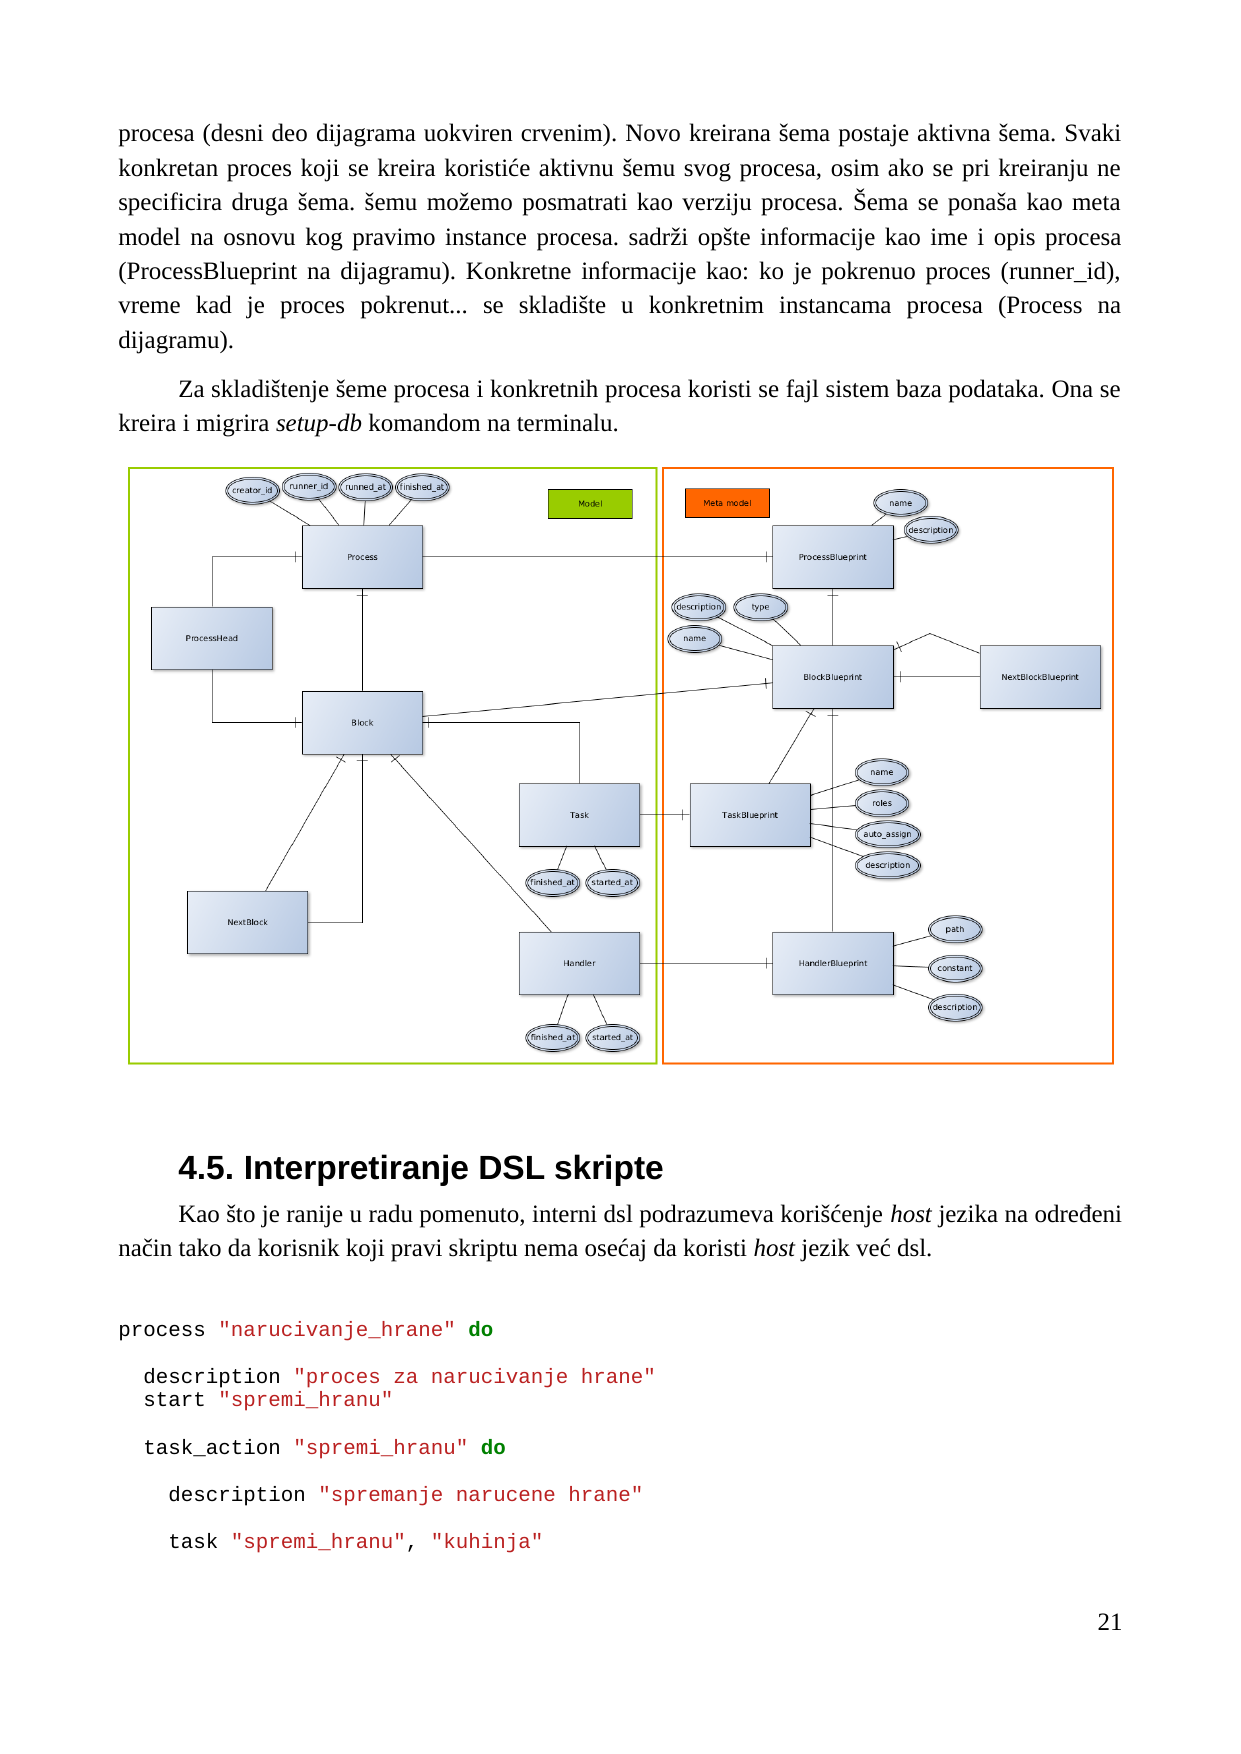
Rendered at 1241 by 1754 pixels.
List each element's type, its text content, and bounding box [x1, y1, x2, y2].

subtitle Interpretiranje DSL skripte [118, 1148, 1122, 1186]
text task_action "spremi_hranu" do [118, 1437, 1122, 1460]
text description "spremanje narucene hrane" [118, 1484, 1122, 1508]
text process "narucivanje_hrane" do [118, 1318, 1122, 1342]
text Za skladištenje šeme procesa i konkretnih procesa koristi se fajl sistem baza podataka. Ona se kreira i migrira setup-db komandom na terminalu. [118, 374, 1122, 437]
text task "spremi_hranu", "kuhinja" [118, 1531, 1122, 1555]
picture [118, 457, 1123, 1073]
text Kao što je ranije u radu pomenuto, interni dsl podrazumeva korišćenje host jezika na određeni način tako da korisnik koji pravi skriptu nema osećaj da koristi host jezik već dsl. [118, 1199, 1122, 1262]
text start "spremi_hranu" [118, 1389, 1122, 1413]
text description "proces za narucivanje hrane" [118, 1366, 1122, 1389]
text procesa (desni deo dijagrama uokviren crvenim). Novo kreirana šema postaje aktivna šema. Svaki konkretan proces koji se kreira koristiće aktivnu šemu svog procesa, osim ako se pri kreiranju ne specificira druga šema. šemu možemo posmatrati kao verziju procesa. Šema se ponaša kao meta model na osnovu kog pravimo instance procesa. sadrži opšte informacije kao ime i opis procesa (ProcessBlueprint na dijagramu). Konkretne informacije kao: ko je pokrenuo proces (runner_id), vreme kad je proces pokrenut... se skladište u konkretnim instancama procesa (Process na dijagramu). [118, 118, 1122, 354]
